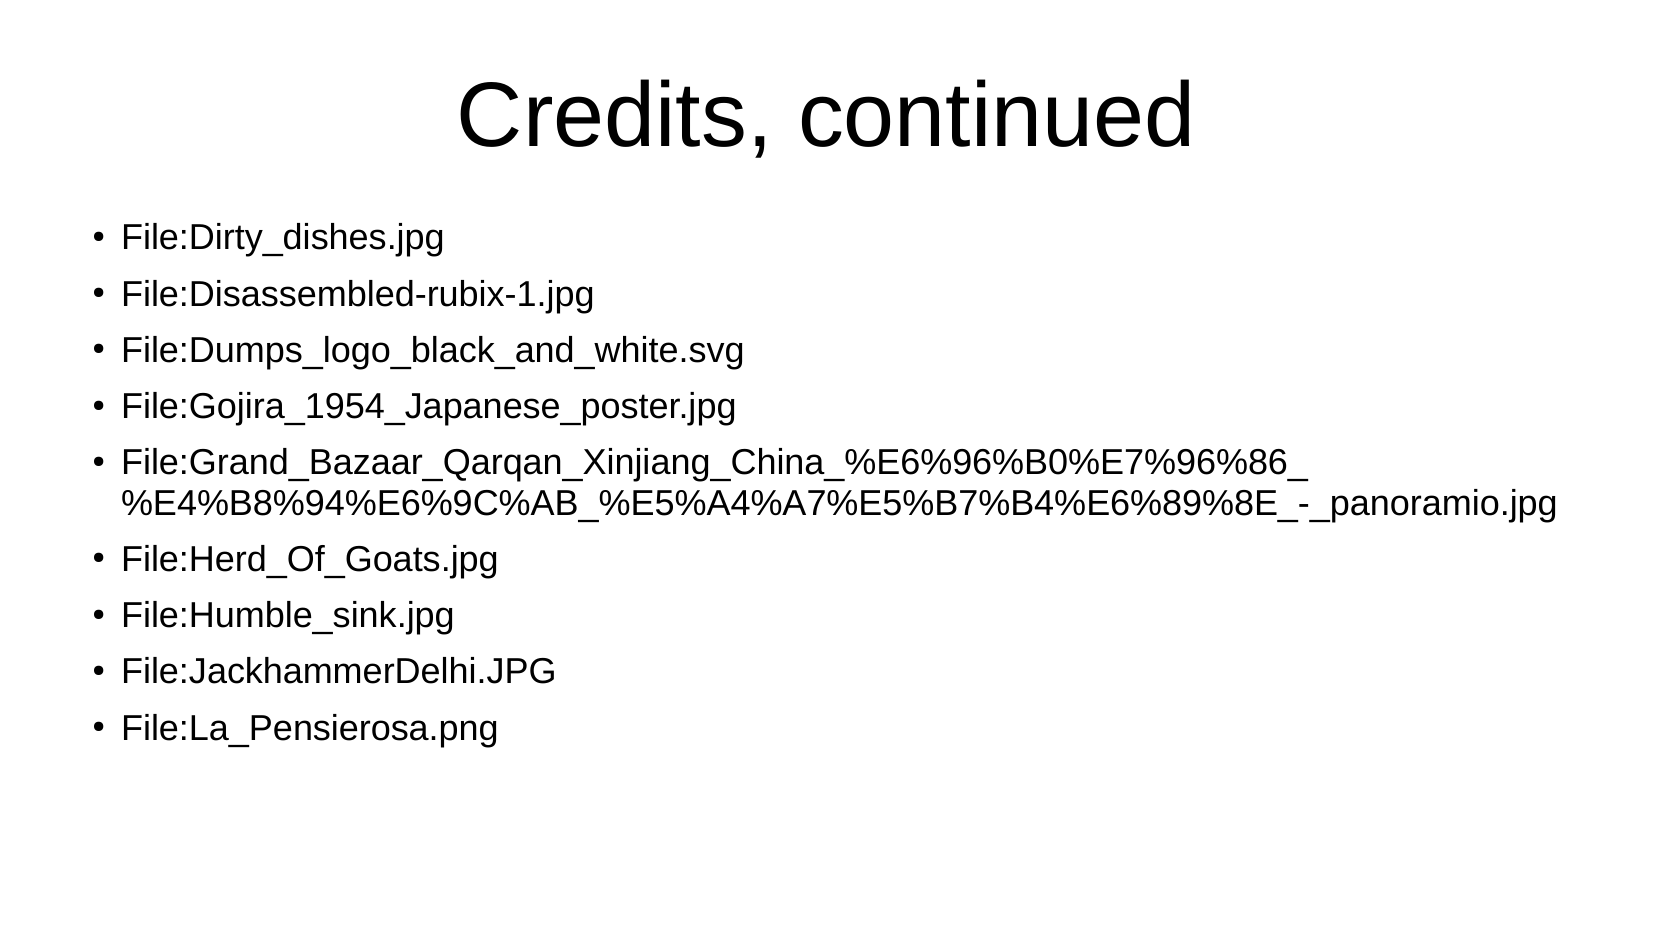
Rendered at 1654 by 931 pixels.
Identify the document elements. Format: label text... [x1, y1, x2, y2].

title Credits, continued [82, 37, 1571, 193]
list File:Dirty_dishes.jpg File:Disassembled-rubix-1.jpg File:Dumps_logo_black_and_white.svg File:Gojira_1954_Japanese_poster.jpg File:Grand_Bazaar_Qarqan_Xinjiang_China_%E6%96%B0%E7%96%86_%E4%B8%94%E6%9C%AB_%E5%A4%A7%E5%B7%B4%E6%89%8E_-_panoramio.jpg File:Herd_Of_Goats.jpg File:Humble_sink.jpg File:JackhammerDelhi.JPG File:La_Pensierosa.png [82, 217, 1571, 758]
